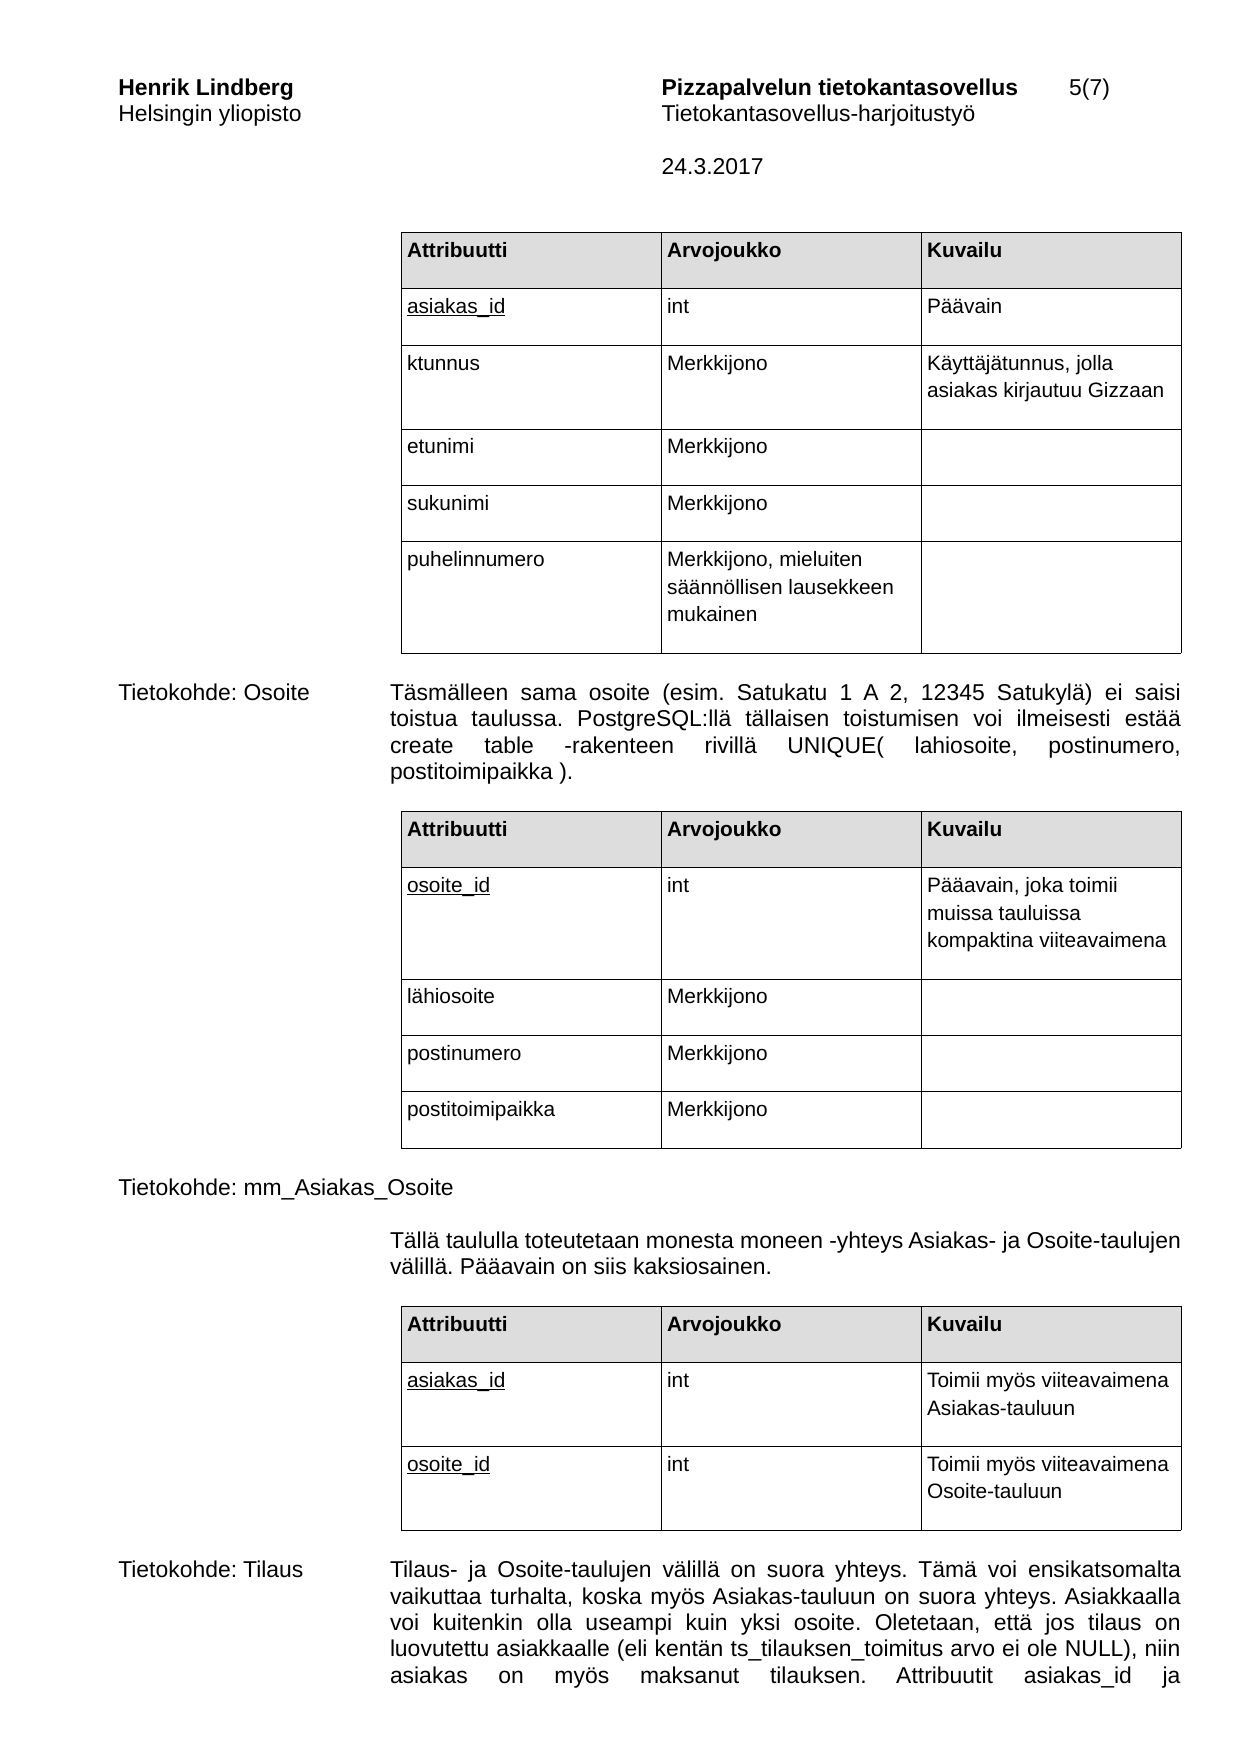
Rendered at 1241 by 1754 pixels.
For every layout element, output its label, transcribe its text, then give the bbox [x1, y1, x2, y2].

table_cell Toimii myös viiteavaimena Osoite-tauluun [922, 1447, 1181, 1530]
table_cell lähiosoite [402, 980, 661, 1035]
table_cell sukunimi [402, 486, 661, 541]
table_cell int [662, 1447, 921, 1530]
table_cell int [662, 1363, 921, 1446]
table_header Attribuutti [402, 233, 661, 288]
table_header Arvojoukko [662, 233, 921, 288]
table_cell [922, 1092, 1181, 1147]
table_cell int [662, 868, 921, 978]
table_cell postinumero [402, 1036, 661, 1091]
table_header Arvojoukko [662, 1307, 921, 1362]
table_cell int [662, 289, 921, 344]
table_cell osoite_id [402, 1447, 661, 1530]
table_cell [922, 486, 1181, 541]
text Tällä taululla toteutetaan monesta moneen -yhteys Asiakas- ja Osoite-taulujen välillä. Pääavain on siis kaksiosainen. [118, 1227, 1181, 1279]
table_cell Päävain [922, 289, 1181, 344]
table_header Kuvailu [922, 1307, 1181, 1362]
table_cell Merkkijono [662, 486, 921, 541]
table_header Attribuutti [402, 812, 661, 867]
table_cell Merkkijono [662, 346, 921, 428]
table_cell puhelinnumero [402, 542, 661, 652]
table_header Arvojoukko [662, 812, 921, 867]
table_cell etunimi [402, 430, 661, 485]
text Tietokohde: Osoite Täsmälleen sama osoite (esim. Satukatu 1 A 2, 12345 Satukylä) ei saisi toistua taulussa. PostgreSQL:llä tällaisen toistumisen voi ilmeisesti estää create table -rakenteen rivillä UNIQUE( lahiosoite, postinumero, postitoimipaikka ). [118, 679, 1181, 784]
table_cell Merkkijono [662, 1092, 921, 1147]
table_cell [922, 430, 1181, 485]
table_header Kuvailu [922, 812, 1181, 867]
table_header Attribuutti [402, 1307, 661, 1362]
table_cell postitoimipaikka [402, 1092, 661, 1147]
text Tietokohde: Tilaus Tilaus- ja Osoite-taulujen välillä on suora yhteys. Tämä voi ensikatsomalta vaikuttaa turhalta, koska myös Asiakas-tauluun on suora yhteys. Asiakkaalla voi kuitenkin olla useampi kuin yksi osoite. Oletetaan, että jos tilaus on luovutettu asiakkaalle (eli kentän ts_tilauksen_toimitus arvo ei ole NULL), niin asiakas on myös maksanut tilauksen. Attribuutit asiakas_id ja [118, 1556, 1181, 1688]
table_cell asiakas_id [402, 289, 661, 344]
table_cell [922, 1036, 1181, 1091]
table_cell Merkkijono [662, 980, 921, 1035]
table_cell [922, 980, 1181, 1035]
table_cell Merkkijono [662, 1036, 921, 1091]
table_cell Käyttäjätunnus, jolla asiakas kirjautuu Gizzaan [922, 346, 1181, 428]
table_cell Pääavain, joka toimii muissa tauluissa kompaktina viiteavaimena [922, 868, 1181, 978]
table_cell Merkkijono, mieluiten säännöllisen lausekkeen mukainen [662, 542, 921, 652]
table_cell [922, 542, 1181, 652]
table_cell Toimii myös viiteavaimena Asiakas-tauluun [922, 1363, 1181, 1446]
table_header Kuvailu [922, 233, 1181, 288]
table_cell ktunnus [402, 346, 661, 428]
table_cell Merkkijono [662, 430, 921, 485]
text Tietokohde: mm_Asiakas_Osoite [118, 1174, 1181, 1200]
table_cell asiakas_id [402, 1363, 661, 1446]
table_cell osoite_id [402, 868, 661, 978]
